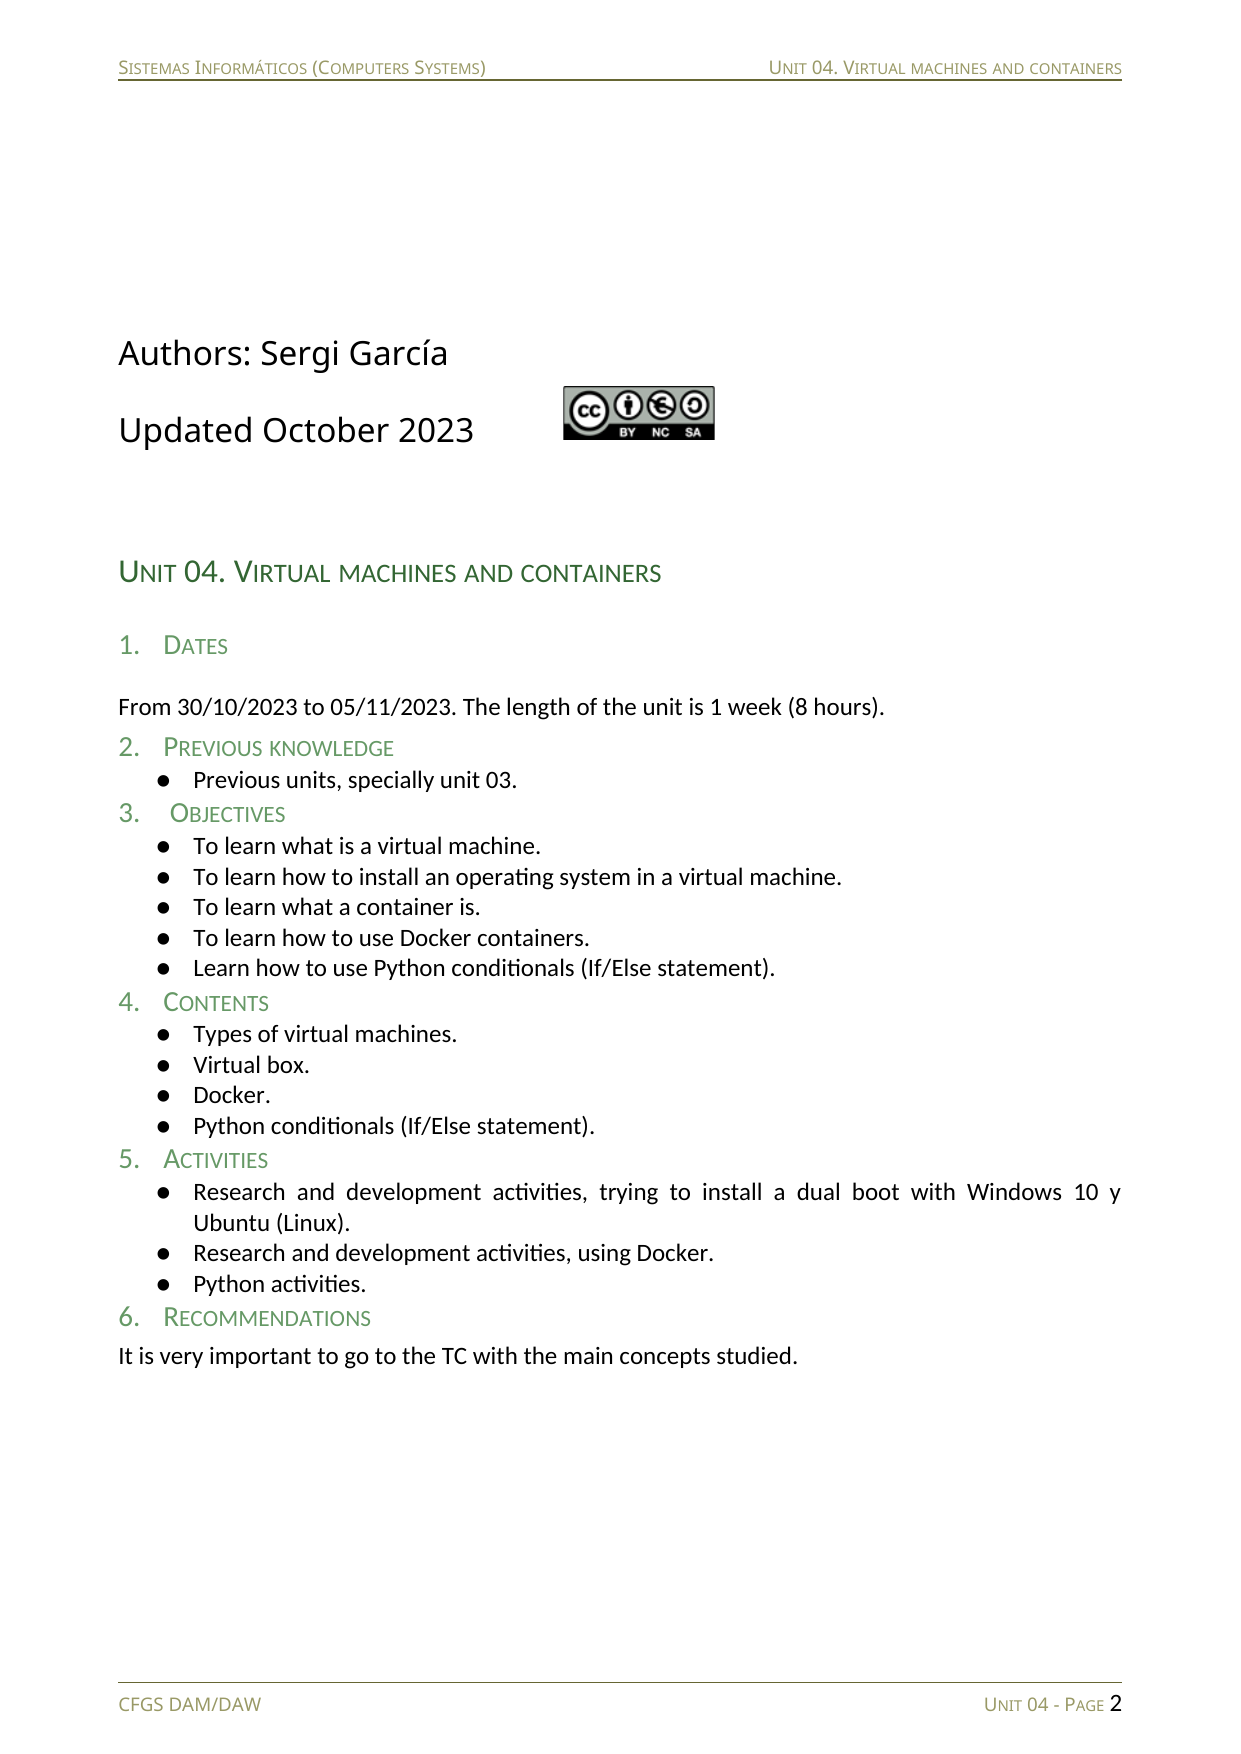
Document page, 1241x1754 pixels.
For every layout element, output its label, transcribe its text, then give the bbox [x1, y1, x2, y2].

subtitle Previous knowledge [118, 728, 1122, 764]
subtitle Objectives [118, 794, 1122, 830]
list To learn what is a virtual machine. [156, 830, 1122, 861]
list Python conditionals (If/Else statement). [156, 1110, 1122, 1141]
text From 30/10/2023 to 05/11/2023. The length of the unit is 1 week (8 hours). [118, 691, 1122, 722]
list Virtual box. [156, 1049, 1122, 1079]
subtitle Dates [118, 626, 1122, 661]
list To learn what a container is. [156, 891, 1122, 922]
list Docker. [156, 1079, 1122, 1110]
list To learn how to install an operating system in a virtual machine. [156, 861, 1122, 891]
list Types of virtual machines. [156, 1018, 1122, 1049]
text Unit 04. Virtual machines and containers [118, 550, 1122, 591]
text Updated October 2023 [118, 407, 1122, 453]
list Previous units, specially unit 03. [156, 764, 1122, 794]
picture [563, 386, 715, 440]
text Authors: Sergi García [118, 329, 1122, 375]
subtitle Recommendations [118, 1298, 1122, 1334]
list Python activities. [156, 1268, 1122, 1298]
list Research and development activities, trying to install a dual boot with Windows 10 y Ubuntu (Linux). [156, 1176, 1122, 1237]
subtitle Contents [118, 983, 1122, 1018]
list To learn how to use Docker containers. [156, 922, 1122, 952]
list Learn how to use Python conditionals (If/Else statement). [156, 952, 1122, 983]
subtitle Activities [118, 1141, 1122, 1176]
list Research and development activities, using Docker. [156, 1237, 1122, 1268]
text It is very important to go to the TC with the main concepts studied. [118, 1340, 1122, 1371]
